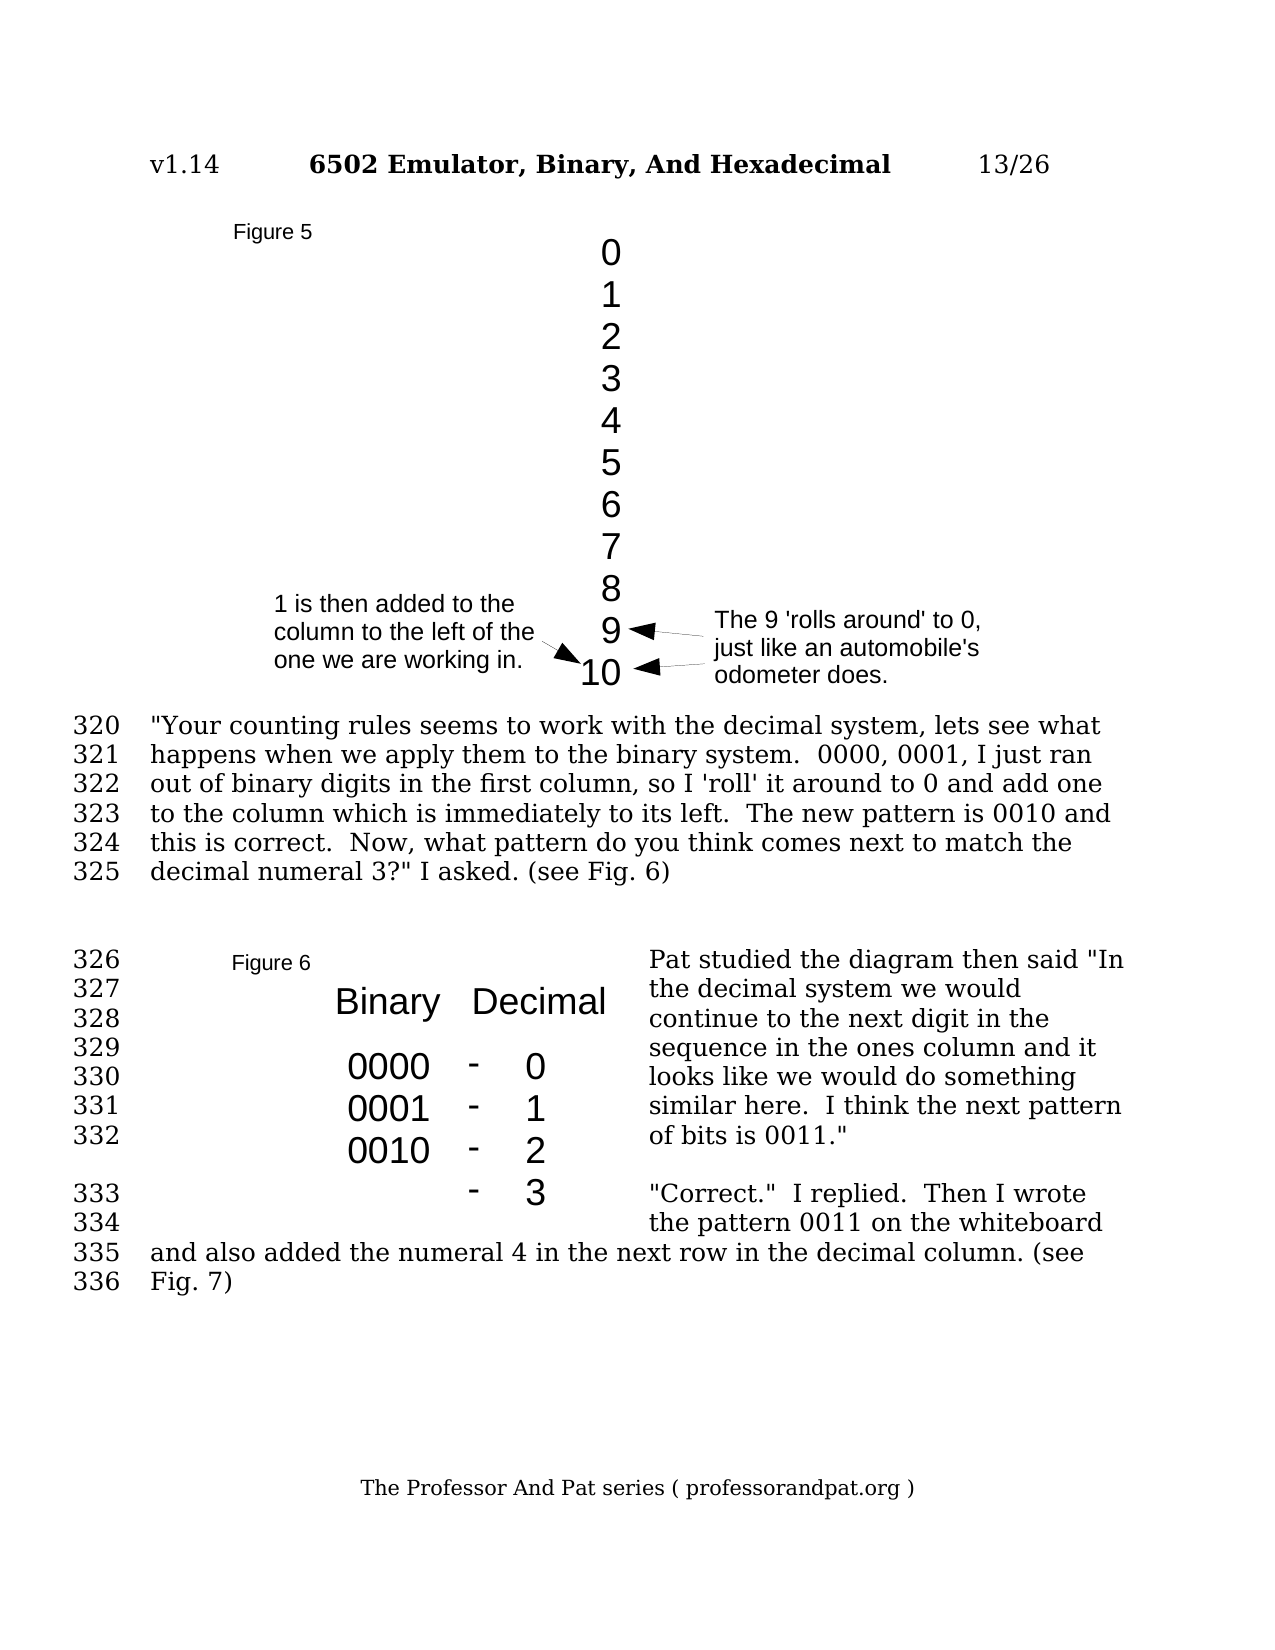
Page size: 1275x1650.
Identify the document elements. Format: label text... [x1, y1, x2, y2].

text "Correct." I replied. Then I wrote the pattern 0011 on the whiteboard and also added the numeral 4 in the next row in the decimal column. (see Fig. 7) [150, 1179, 1125, 1296]
text "Your counting rules seems to work with the decimal system, lets see what happens when we apply them to the binary system. 0000, 0001, I just ran out of binary digits in the first column, so I 'roll' it around to 0 and add one to the column which is immediately to its left. The new pattern is 0010 and this is correct. Now, what pattern do you think comes next to match the decimal numeral 3?" I asked. (see Fig. 6) [150, 210, 1125, 887]
text Pat studied the diagram then said "In the decimal system we would continue to the next digit in the sequence in the ones column and it looks like we would do something similar here. I think the next pattern of bits is 0011." [150, 945, 1125, 1150]
